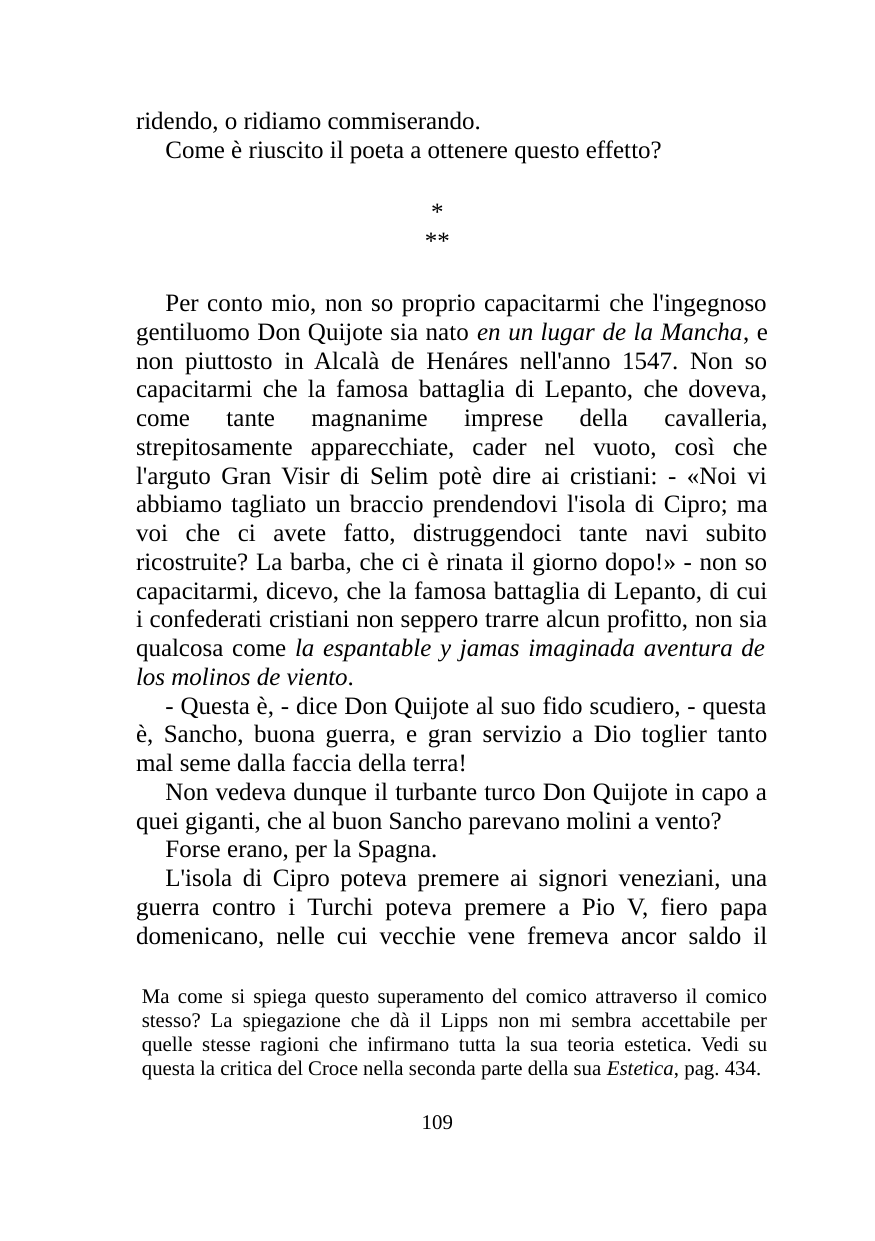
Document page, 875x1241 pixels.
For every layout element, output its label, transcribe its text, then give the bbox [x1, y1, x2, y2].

text ridendo, o ridiamo commiserando. [136, 106, 768, 135]
text Come è riuscito il poeta a ottenere questo effetto? [136, 135, 768, 164]
text - Questa è, - dice Don Quijote al suo fido scudiero, - questa è, Sancho, buona guerra, e gran servizio a Dio toglier tanto mal seme dalla faccia della terra! [136, 691, 768, 777]
text ** [106, 226, 768, 255]
text L'isola di Cipro poteva premere ai signori veneziani, una guerra contro i Turchi poteva premere a Pio V, fiero papa domenicano, nelle cui vecchie vene fremeva ancor saldo il [136, 863, 768, 949]
text Non vedeva dunque il turbante turco Don Quijote in capo a quei giganti, che al buon Sancho parevano molini a vento? [136, 777, 768, 834]
text * [106, 197, 768, 226]
text Forse erano, per la Spagna. [136, 834, 768, 863]
text Per conto mio, non so proprio capacitarmi che l'ingegnoso gentiluomo Don Quijote sia nato en un lugar de la Mancha, e non piuttosto in Alcalà de Henáres nell'anno 1547. Non so capacitarmi che la famosa battaglia di Lepanto, che doveva, come tante magnanime imprese della cavalleria, strepitosamente apparecchiate, cader nel vuoto, così che l'arguto Gran Visir di Selim potè dire ai cristiani: - «Noi vi abbiamo tagliato un braccio prendendovi l'isola di Cipro; ma voi che ci avete fatto, distruggendoci tante navi subito ricostruite? La barba, che ci è rinata il giorno dopo!» - non so capacitarmi, dicevo, che la famosa battaglia di Lepanto, di cui i confederati cristiani non seppero trarre alcun profitto, non sia qualcosa come la espantable y jamas imaginada aventura de los molinos de viento. [136, 288, 768, 691]
text Ma come si spiega questo superamento del comico attraverso il comico stesso? La spiegazione che dà il Lipps non mi sembra accettabile per quelle stesse ragioni che infirmano tutta la sua teoria estetica. Vedi su questa la critica del Croce nella seconda parte della sua Estetica, pag. 434. [106, 984, 768, 1080]
